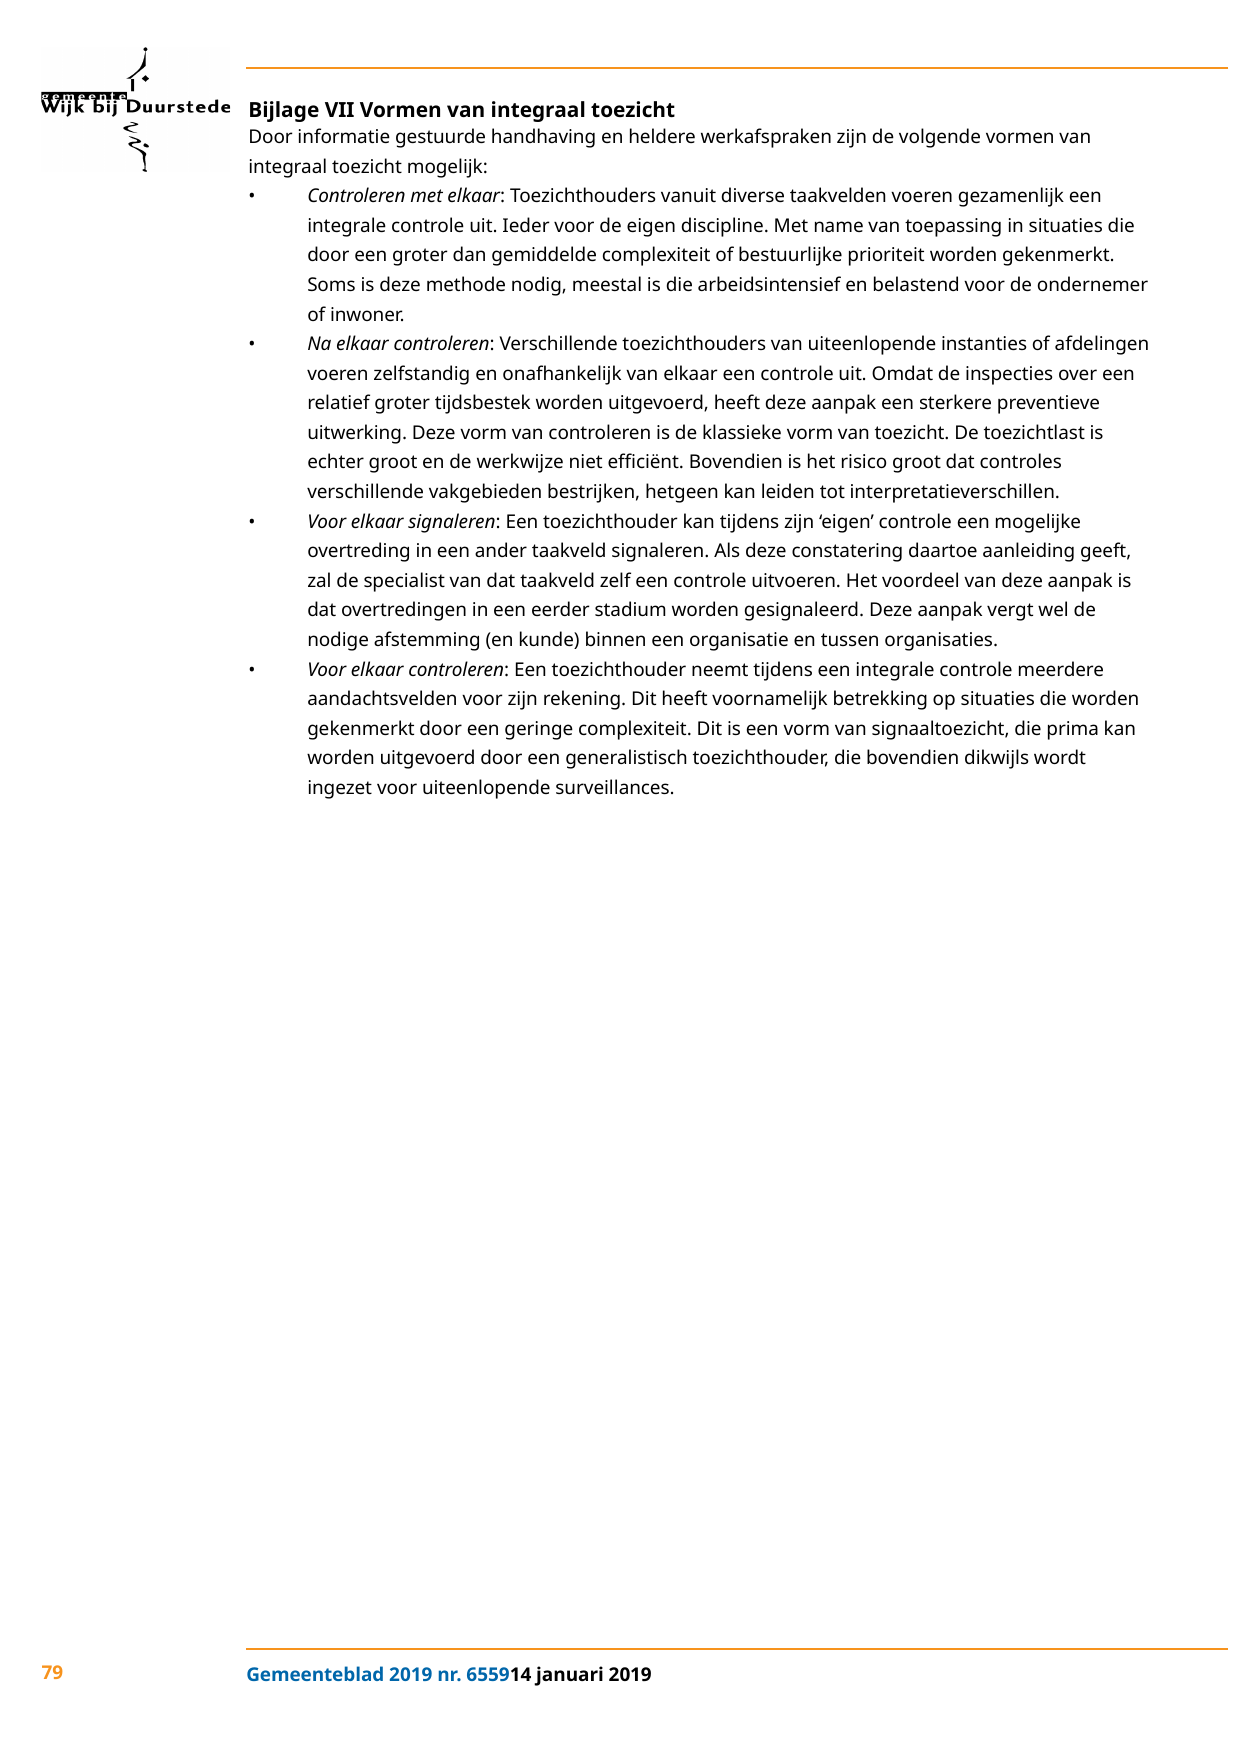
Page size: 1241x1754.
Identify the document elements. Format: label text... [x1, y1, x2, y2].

picture [41, 47, 231, 172]
text Door informatie gestuurde handhaving en heldere werkafspraken zijn de volgende vormen van integraal toezicht mogelijk: [248, 123, 1152, 179]
list Controleren met elkaar: Toezichthouders vanuit diverse taakvelden voeren gezamenlijk een integrale controle uit. Ieder voor de eigen discipline. Met name van toepassing in situaties die door een groter dan gemiddelde complexiteit of bestuurlijke prioriteit worden gekenmerkt. Soms is deze methode nodig, meestal is die arbeidsintensief en belastend voor de ondernemer of inwoner. [248, 182, 1152, 327]
text Bijlage VII Vormen van integraal toezicht [248, 95, 1152, 123]
list Voor elkaar signaleren: Een toezichthouder kan tijdens zijn ‘eigen’ controle een mogelijke overtreding in een ander taakveld signaleren. Als deze constatering daartoe aanleiding geeft, zal de specialist van dat taakveld zelf een controle uitvoeren. Het voordeel van deze aanpak is dat overtredingen in een eerder stadium worden gesignaleerd. Deze aanpak vergt wel de nodige afstemming (en kunde) binnen een organisatie en tussen organisaties. [248, 508, 1152, 652]
list Na elkaar controleren: Verschillende toezichthouders van uiteenlopende instanties of afdelingen voeren zelfstandig en onafhankelijk van elkaar een controle uit. Omdat de inspecties over een relatief groter tijdsbestek worden uitgevoerd, heeft deze aanpak een sterkere preventieve uitwerking. Deze vorm van controleren is de klassieke vorm van toezicht. De toezichtlast is echter groot en de werkwijze niet efficiënt. Bovendien is het risico groot dat controles verschillende vakgebieden bestrijken, hetgeen kan leiden tot interpretatieverschillen. [248, 330, 1152, 504]
list Voor elkaar controleren: Een toezichthouder neemt tijdens een integrale controle meerdere aandachtsvelden voor zijn rekening. Dit heeft voornamelijk betrekking op situaties die worden gekenmerkt door een geringe complexiteit. Dit is een vorm van signaaltoezicht, die prima kan worden uitgevoerd door een generalistisch toezichthouder, die bovendien dikwijls wordt ingezet voor uiteenlopende surveillances. [248, 656, 1152, 800]
